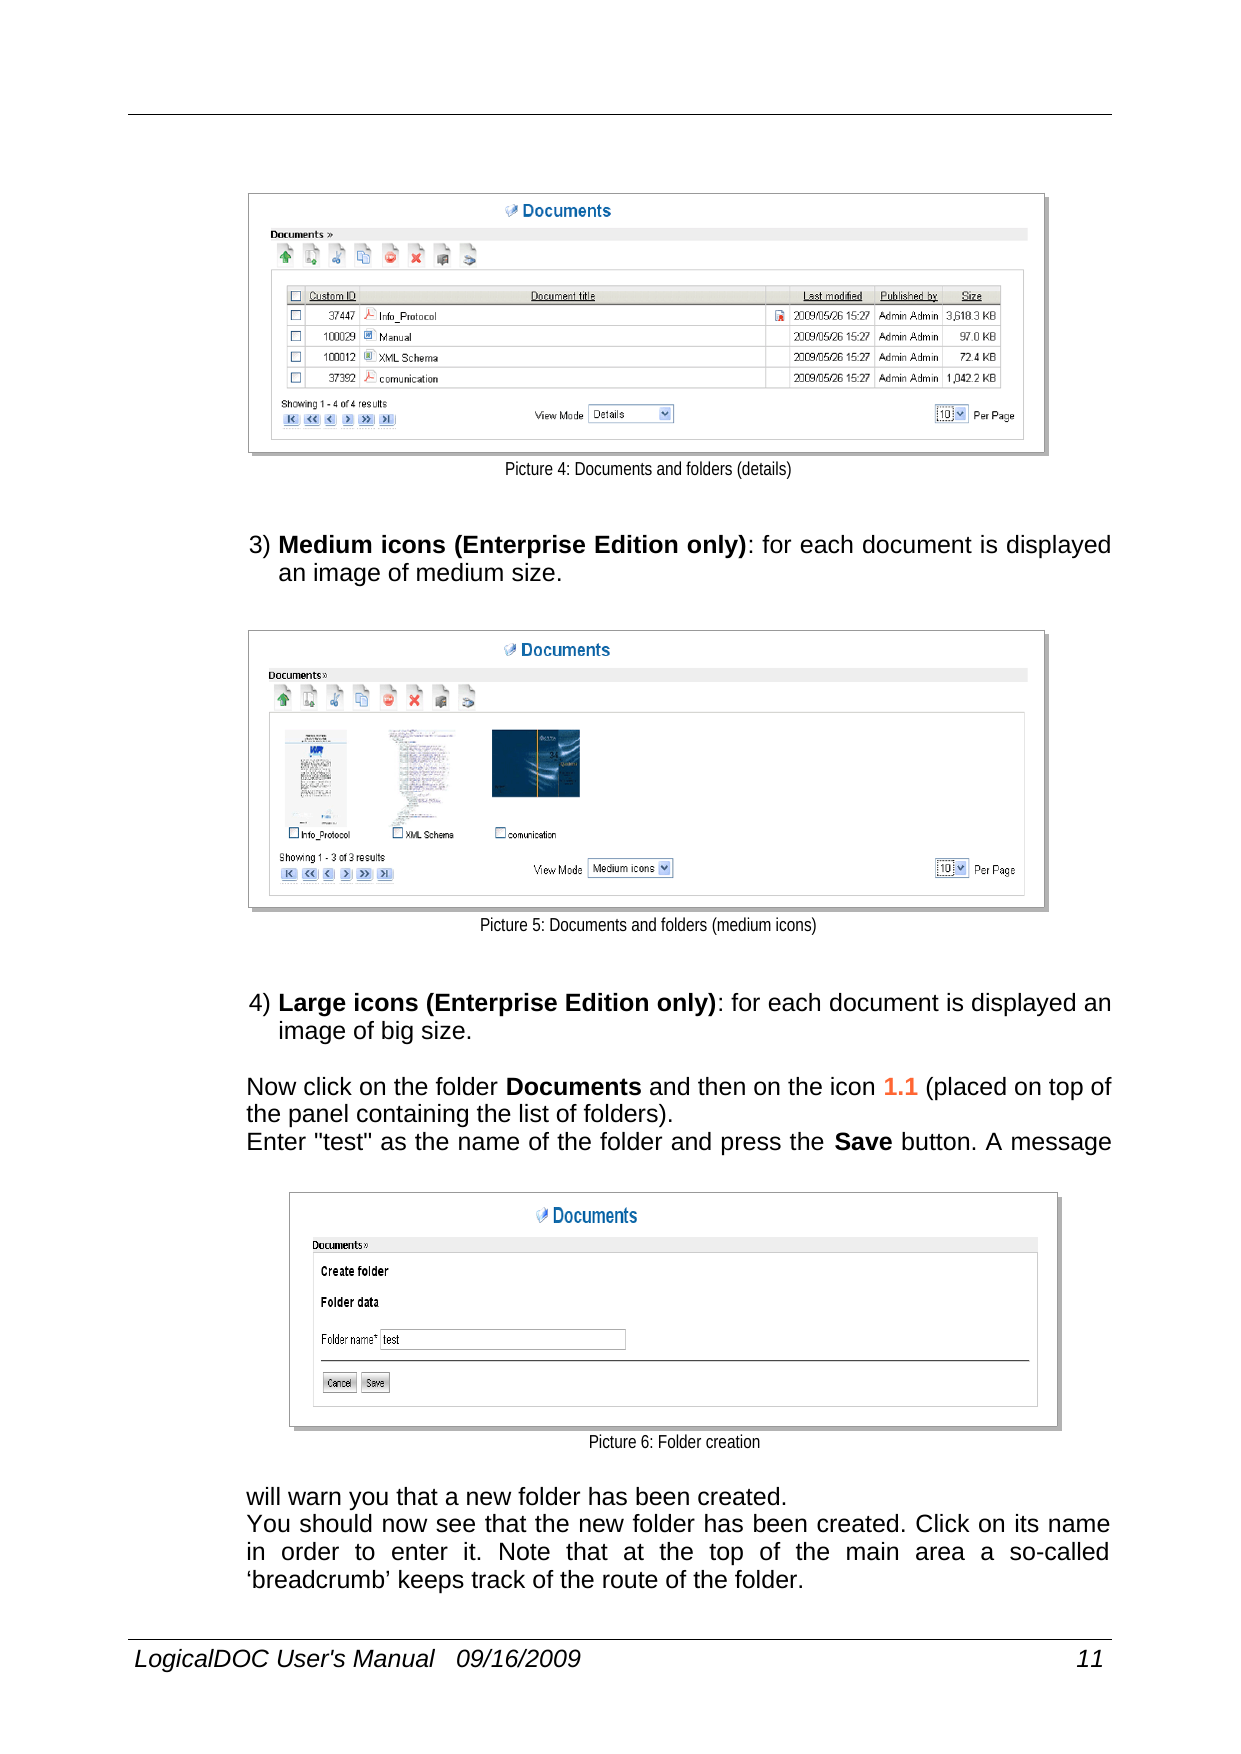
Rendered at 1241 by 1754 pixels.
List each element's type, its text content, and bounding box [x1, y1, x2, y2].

text Now click on the folder Documents and then on the icon 1.1 (placed on top of the panel containing the list of folders). [246, 1072, 1112, 1128]
text You should now see that the new folder has been created. Click on its name in order to enter it. Note that at the top of the main area a so-called ‘breadcrumb’ keeps track of the route of the folder. [246, 1510, 1112, 1594]
list Large icons (Enterprise Edition only): for each document is displayed an image of big size. [248, 989, 1112, 1044]
text Picture 4: Documents and folders (details) [245, 192, 1051, 478]
list Medium icons (Enterprise Edition only): for each document is displayed an image of medium size. [248, 531, 1112, 587]
text Picture 5: Documents and folders (medium icons) [245, 630, 1051, 935]
text Enter "test" as the name of the folder and press the Save button. A message will warn you that a new folder has been created. [246, 1128, 1112, 1510]
text Picture 6: Folder creation [290, 1427, 1059, 1452]
